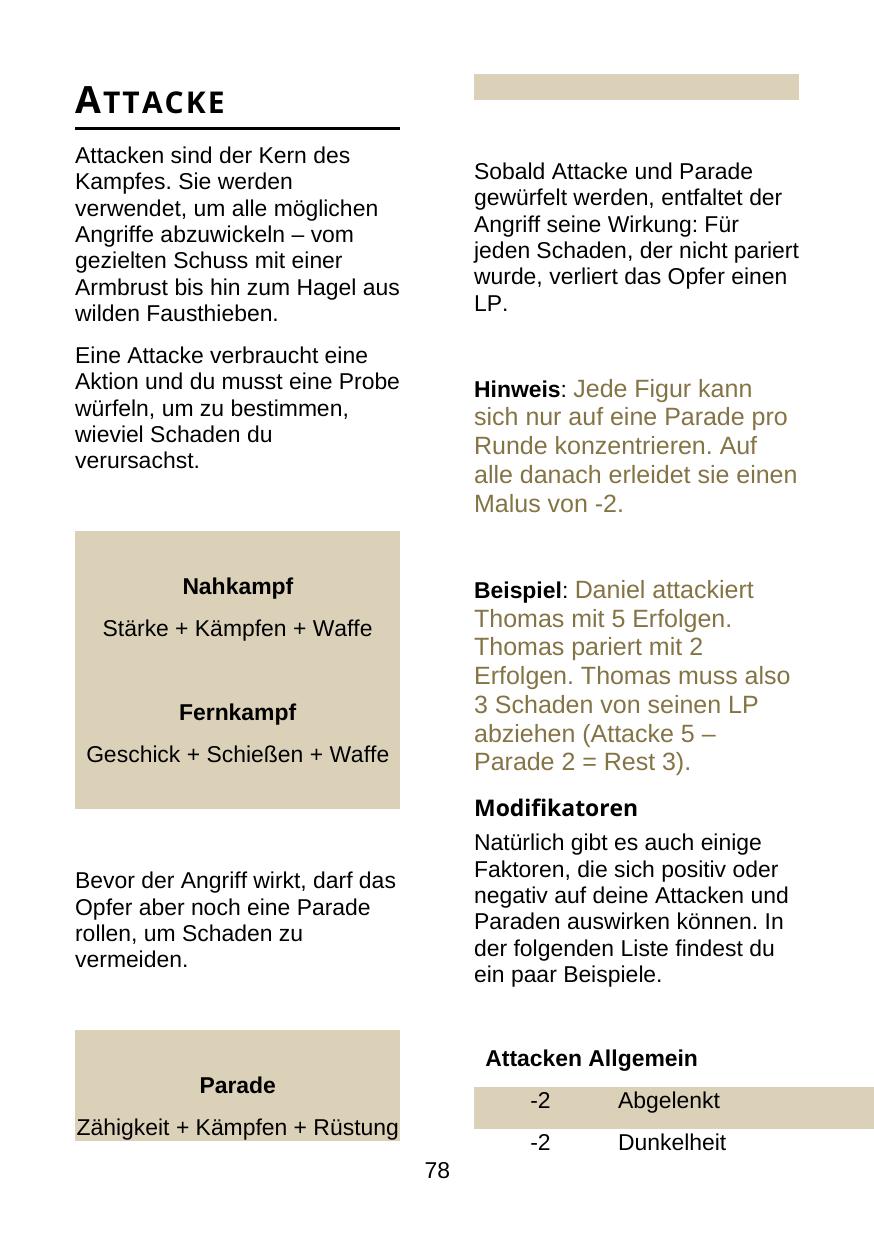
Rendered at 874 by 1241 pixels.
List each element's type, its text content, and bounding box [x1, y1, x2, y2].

table_cell -2 [474, 1087, 607, 1129]
text Geschick + Schießen + Waffe [75, 741, 400, 768]
text Fernkampf [75, 699, 400, 726]
table_cell -2 [474, 1129, 607, 1155]
text Bevor der Angriff wirkt, darf das Opfer aber noch eine Parade rollen, um Schaden zu vermeiden. [75, 867, 400, 973]
text Nahkampf [75, 573, 400, 600]
subtitle Modifikatoren [474, 792, 799, 823]
table_cell Dunkelheit [607, 1129, 874, 1155]
text Stärke + Kämpfen + Waffe [75, 615, 400, 642]
text Beispiel: Daniel attackiert Thomas mit 5 Erfolgen. Thomas pariert mit 2 Erfolgen. Thomas muss also 3 Schaden von seinen LP abziehen (Attacke 5 – Parade 2 = Rest 3). [474, 575, 799, 776]
text Hinweis: Jede Figur kann sich nur auf eine Parade pro Runde konzentrieren. Auf alle danach erleidet sie einen Malus von -2. [474, 373, 799, 517]
text Sobald Attacke und Parade gewürfelt werden, entfaltet der Angriff seine Wirkung: Für jeden Schaden, der nicht pariert wurde, verliert das Opfer einen LP. [474, 158, 799, 316]
text Parade [75, 1072, 400, 1098]
subtitle Attacke [75, 74, 400, 127]
text Attacken sind der Kern des Kampfes. Sie werden verwendet, um alle möglichen Angriffe abzuwickeln – vom gezielten Schuss mit einer Armbrust bis hin zum Hagel aus wilden Fausthieben. [75, 142, 400, 326]
table_cell Abgelenkt [607, 1087, 874, 1129]
text Zähigkeit + Kämpfen + Rüstung [75, 1114, 400, 1141]
text Natürlich gibt es auch einige Faktoren, die sich positiv oder negativ auf deine Attacken und Paraden auswirken können. In der folgenden Liste findest du ein paar Beispiele. [474, 829, 799, 987]
text Eine Attacke verbraucht eine Aktion und du musst eine Probe würfeln, um zu bestimmen, wieviel Schaden du verursachst. [75, 342, 400, 474]
table_header Attacken Allgemein [474, 1045, 874, 1087]
